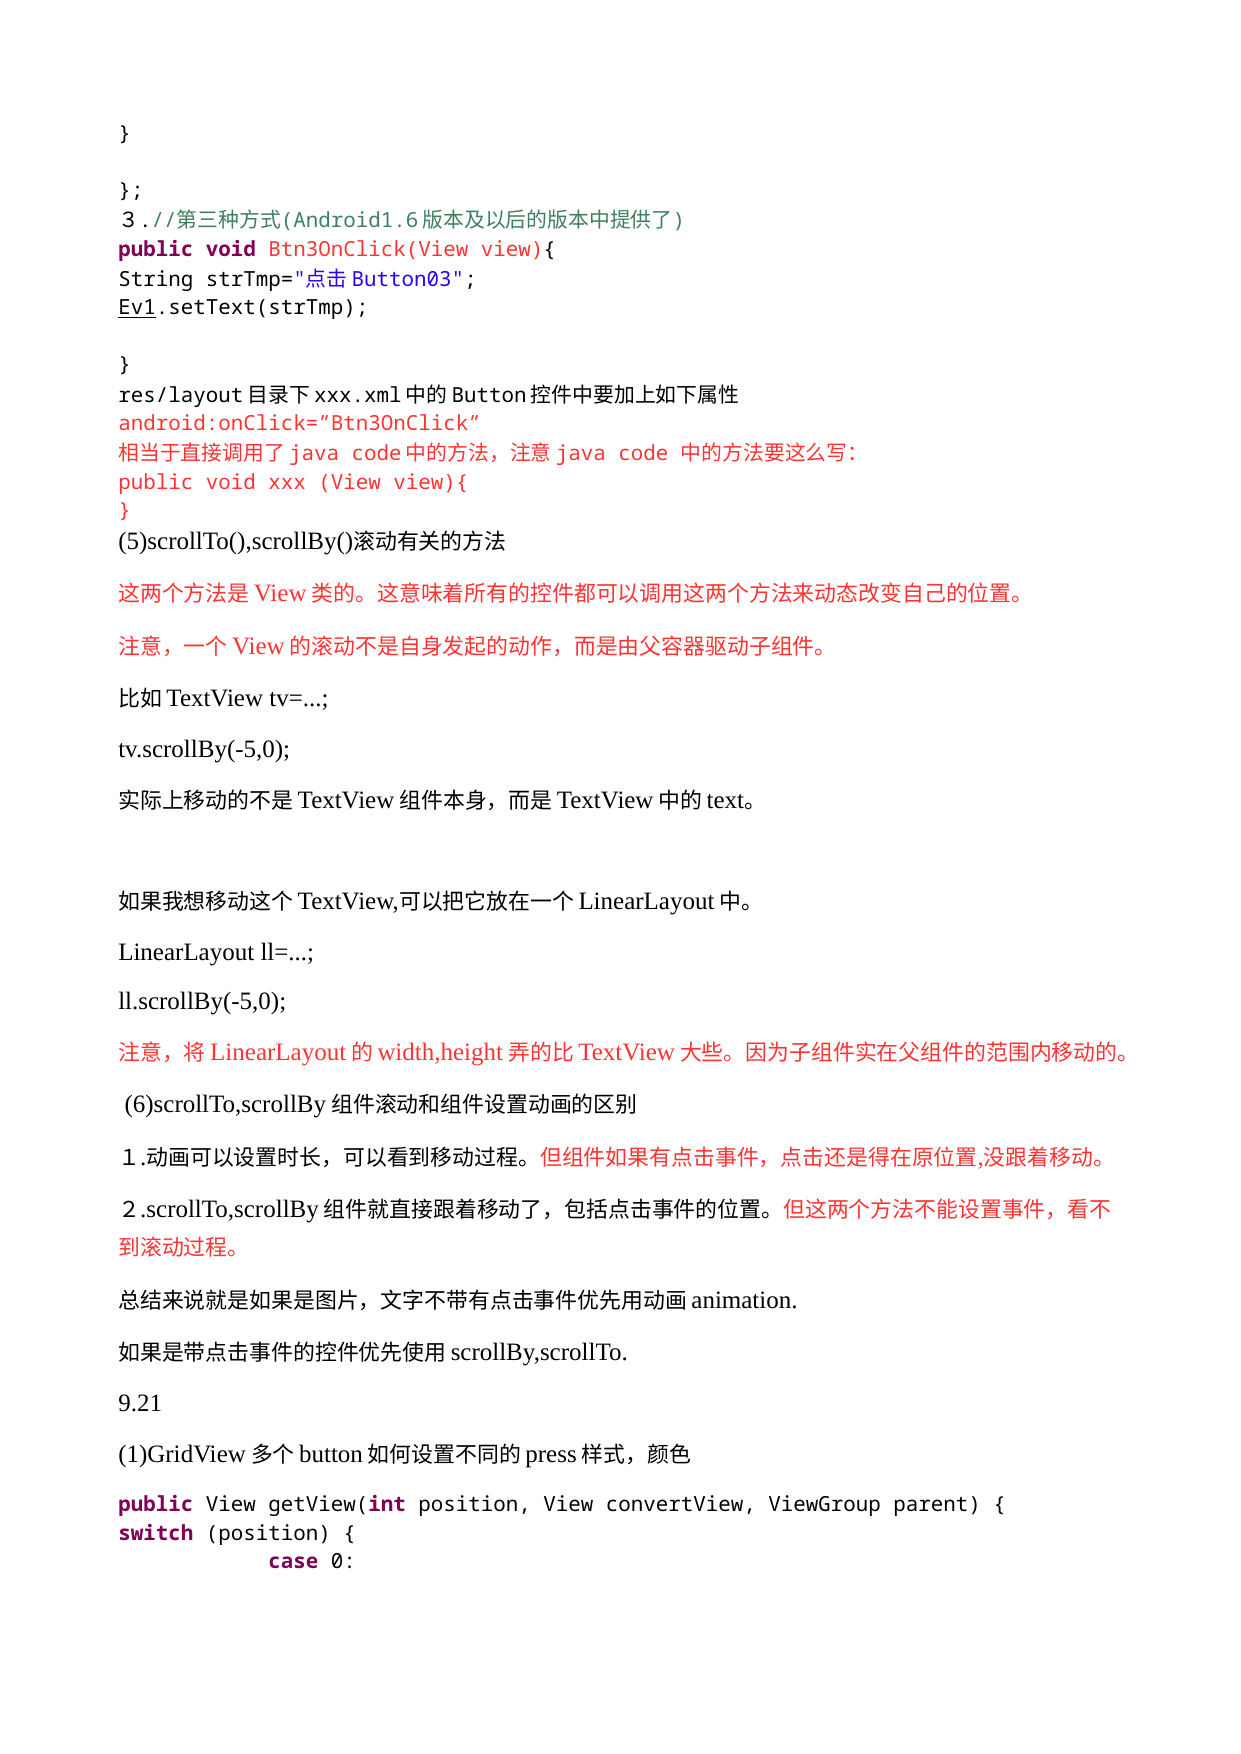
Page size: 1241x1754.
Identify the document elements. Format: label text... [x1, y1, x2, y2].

text public void Btn3OnClick(View view){ [118, 234, 1122, 262]
text 总结来说就是如果是图片，文字不带有点击事件优先用动画animation. [118, 1283, 1122, 1314]
text } [118, 118, 1122, 147]
text LinearLayout ll=...; [118, 937, 1122, 966]
text 相当于直接调用了java code中的方法，注意java code 中的方法要这么写： [118, 437, 1122, 467]
text android:onClick=”Btn3OnClick” [118, 408, 1122, 437]
text (5)scrollTo(),scrollBy()滚动有关的方法 [118, 524, 1122, 555]
text ２.scrollTo,scrollBy组件就直接跟着移动了，包括点击事件的位置。但这两个方法不能设置事件，看不到滚动过程。 [118, 1192, 1122, 1262]
text 实际上移动的不是TextView组件本身，而是TextView中的text。 [118, 783, 1122, 814]
text 注意，一个View的滚动不是自身发起的动作，而是由父容器驱动子组件。 [118, 629, 1122, 660]
text public void xxx (View view){ [118, 467, 1122, 495]
text case 0: [118, 1546, 1122, 1575]
text 如果我想移动这个TextView,可以把它放在一个LinearLayout中。 [118, 884, 1122, 916]
text 如果是带点击事件的控件优先使用scrollBy,scrollTo. [118, 1335, 1122, 1367]
text (1)GridView多个button如何设置不同的press样式，颜色 [118, 1437, 1122, 1469]
text switch (position) { [118, 1518, 1122, 1546]
text 注意，将LinearLayout的width,height弄的比TextView大些。因为子组件实在父组件的范围内移动的。 [118, 1035, 1122, 1067]
text String strTmp="点击Button03"; [118, 262, 1122, 292]
text １.动画可以设置时长，可以看到移动过程。但组件如果有点击事件，点击还是得在原位置,没跟着移动。 [118, 1140, 1122, 1172]
text (6)scrollTo,scrollBy组件滚动和组件设置动画的区别 [118, 1087, 1122, 1119]
text res/layout目录下xxx.xml中的Button控件中要加上如下属性 [118, 378, 1122, 408]
text public View getView(int position, View convertView, ViewGroup parent) { [118, 1489, 1122, 1518]
text Ev1.setText(strTmp); [118, 292, 1122, 321]
text [118, 1575, 1122, 1632]
text ll.scrollBy(-5,0); [118, 986, 1122, 1015]
text tv.scrollBy(-5,0); [118, 734, 1122, 762]
text 比如TextView tv=...; [118, 681, 1122, 713]
text ３.//第三种方式(Android1.6版本及以后的版本中提供了) [118, 203, 1122, 234]
text } [118, 349, 1122, 378]
text 这两个方法是View类的。这意味着所有的控件都可以调用这两个方法来动态改变自己的位置。 [118, 576, 1122, 608]
text }; [118, 175, 1122, 203]
text 9.21 [118, 1388, 1122, 1417]
text } [118, 495, 1122, 524]
